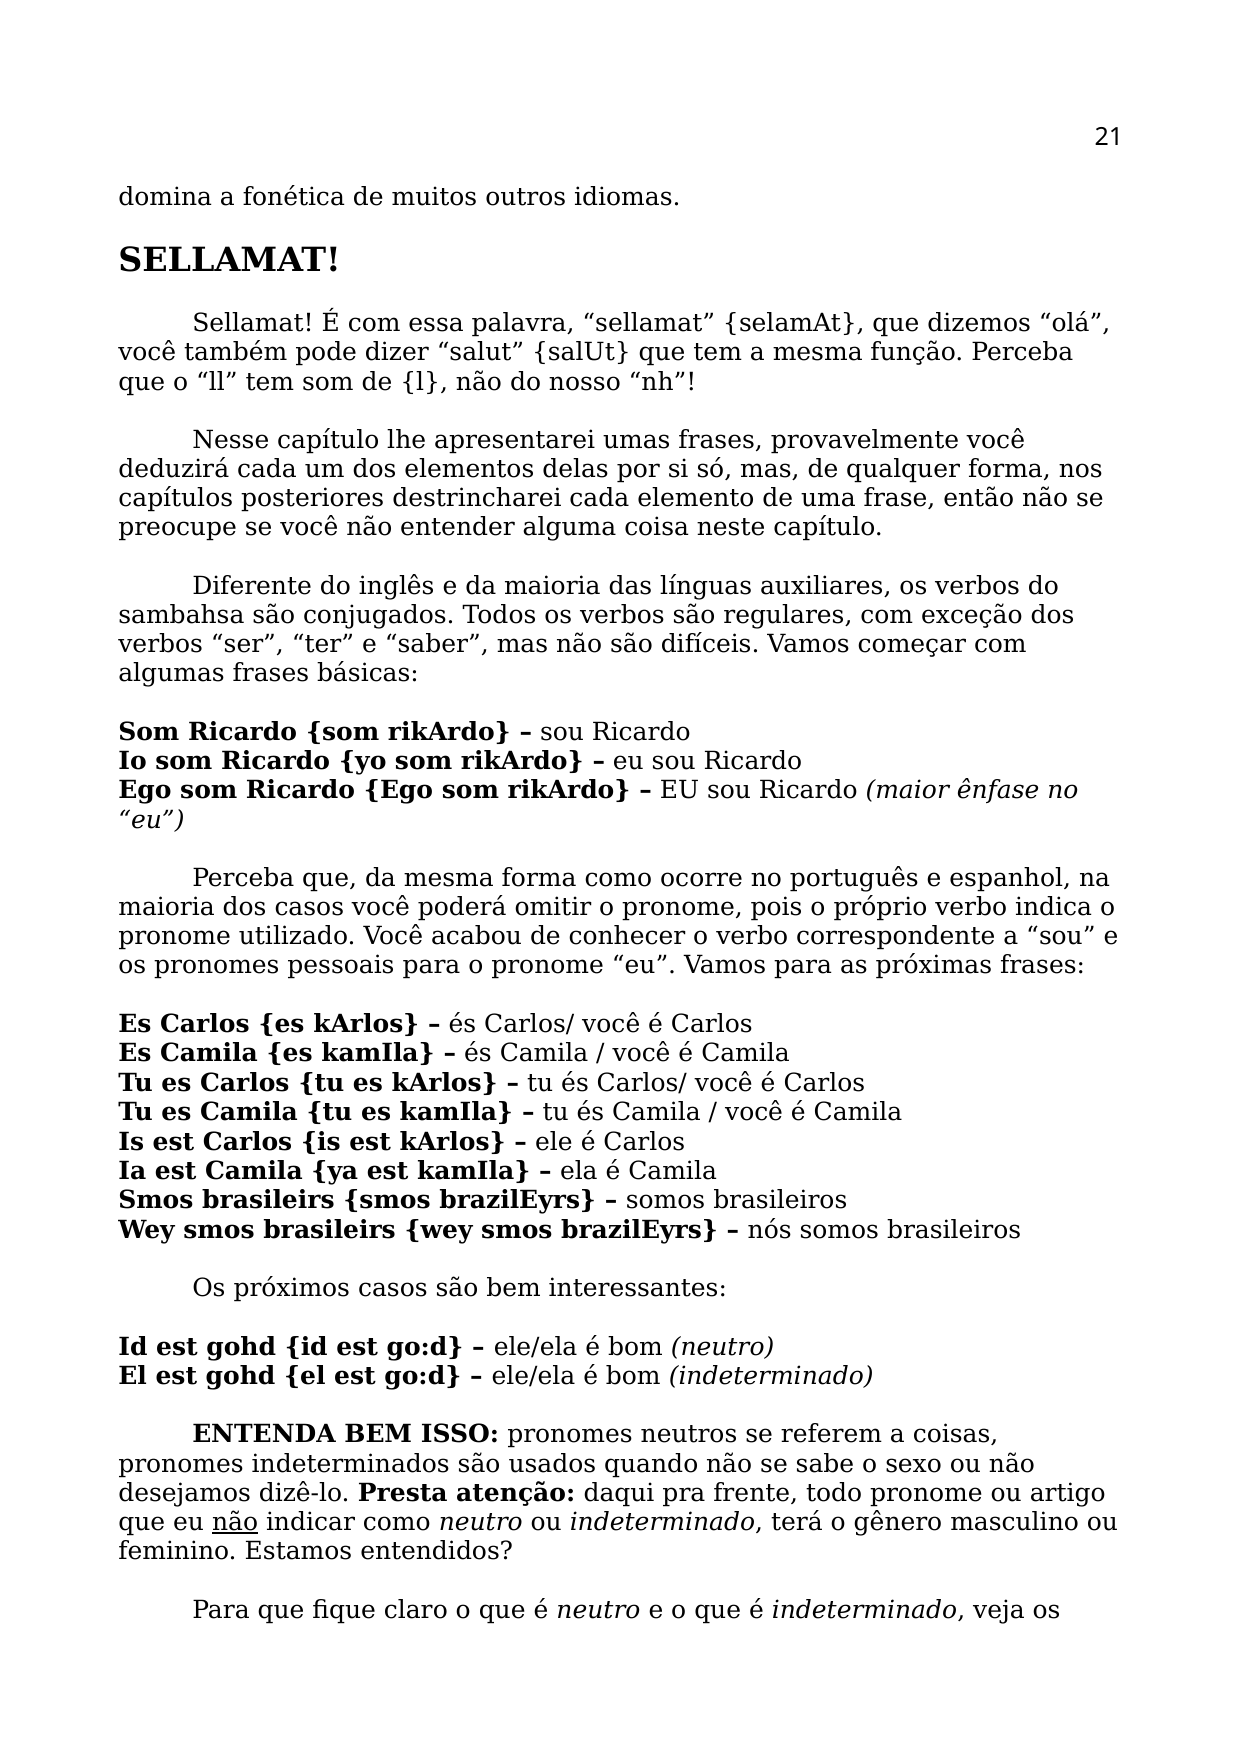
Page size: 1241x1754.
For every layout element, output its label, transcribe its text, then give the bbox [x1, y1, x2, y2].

text Tu es Carlos {tu es kArlos} – tu és Carlos/ você é Carlos [118, 1068, 1123, 1097]
text Is est Carlos {is est kArlos} – ele é Carlos [118, 1126, 1123, 1156]
text Ego som Ricardo {Ego som rikArdo} – EU sou Ricardo (maior ênfase no “eu”) [118, 775, 1123, 834]
text Es Camila {es kamIla} – és Camila / você é Camila [118, 1038, 1123, 1068]
text Id est gohd {id est go:d} – ele/ela é bom (neutro) [118, 1331, 1123, 1361]
text Smos brasileirs {smos brazilEyrs} – somos brasileiros [118, 1185, 1123, 1214]
text domina a fonética de muitos outros idiomas. [118, 182, 1123, 211]
text Os próximos casos são bem interessantes: [118, 1273, 1123, 1302]
text Som Ricardo {som rikArdo} – sou Ricardo [118, 717, 1123, 746]
text Ia est Camila {ya est kamIla} – ela é Camila [118, 1156, 1123, 1185]
text Perceba que, da mesma forma como ocorre no português e espanhol, na maioria dos casos você poderá omitir o pronome, pois o próprio verbo indica o pronome utilizado. Você acabou de conhecer o verbo correspondente a “sou” e os pronomes pessoais para o pronome “eu”. Vamos para as próximas frases: [118, 863, 1123, 980]
text Wey smos brasileirs {wey smos brazilEyrs} – nós somos brasileiros [118, 1214, 1123, 1244]
text Io som Ricardo {yo som rikArdo} – eu sou Ricardo [118, 746, 1123, 775]
subtitle SELLAMAT! [118, 240, 1123, 279]
text Sellamat! É com essa palavra, “sellamat” {selamAt}, que dizemos “olá”, você também pode dizer “salut” {salUt} que tem a mesma função. Perceba que o “ll” tem som de {l}, não do nosso “nh”! [118, 308, 1123, 396]
text El est gohd {el est go:d} – ele/ela é bom (indeterminado) [118, 1361, 1123, 1390]
text Nesse capítulo lhe apresentarei umas frases, provavelmente você deduzirá cada um dos elementos delas por si só, mas, de qualquer forma, nos capítulos posteriores destrincharei cada elemento de uma frase, então não se preocupe se você não entender alguma coisa neste capítulo. [118, 425, 1123, 542]
text Para que fique claro o que é neutro e o que é indeterminado, veja os [118, 1595, 1123, 1624]
text Es Carlos {es kArlos} – és Carlos/ você é Carlos [118, 1009, 1123, 1038]
text Diferente do inglês e da maioria das línguas auxiliares, os verbos do sambahsa são conjugados. Todos os verbos são regulares, com exceção dos verbos “ser”, “ter” e “saber”, mas não são difíceis. Vamos começar com algumas frases básicas: [118, 571, 1123, 687]
text Tu es Camila {tu es kamIla} – tu és Camila / você é Camila [118, 1097, 1123, 1126]
text ENTENDA BEM ISSO: pronomes neutros se referem a coisas, pronomes indeterminados são usados quando não se sabe o sexo ou não desejamos dizê-lo. Presta atenção: daqui pra frente, todo pronome ou artigo que eu não indicar como neutro ou indeterminado, terá o gênero masculino ou feminino. Estamos entendidos? [118, 1419, 1123, 1566]
